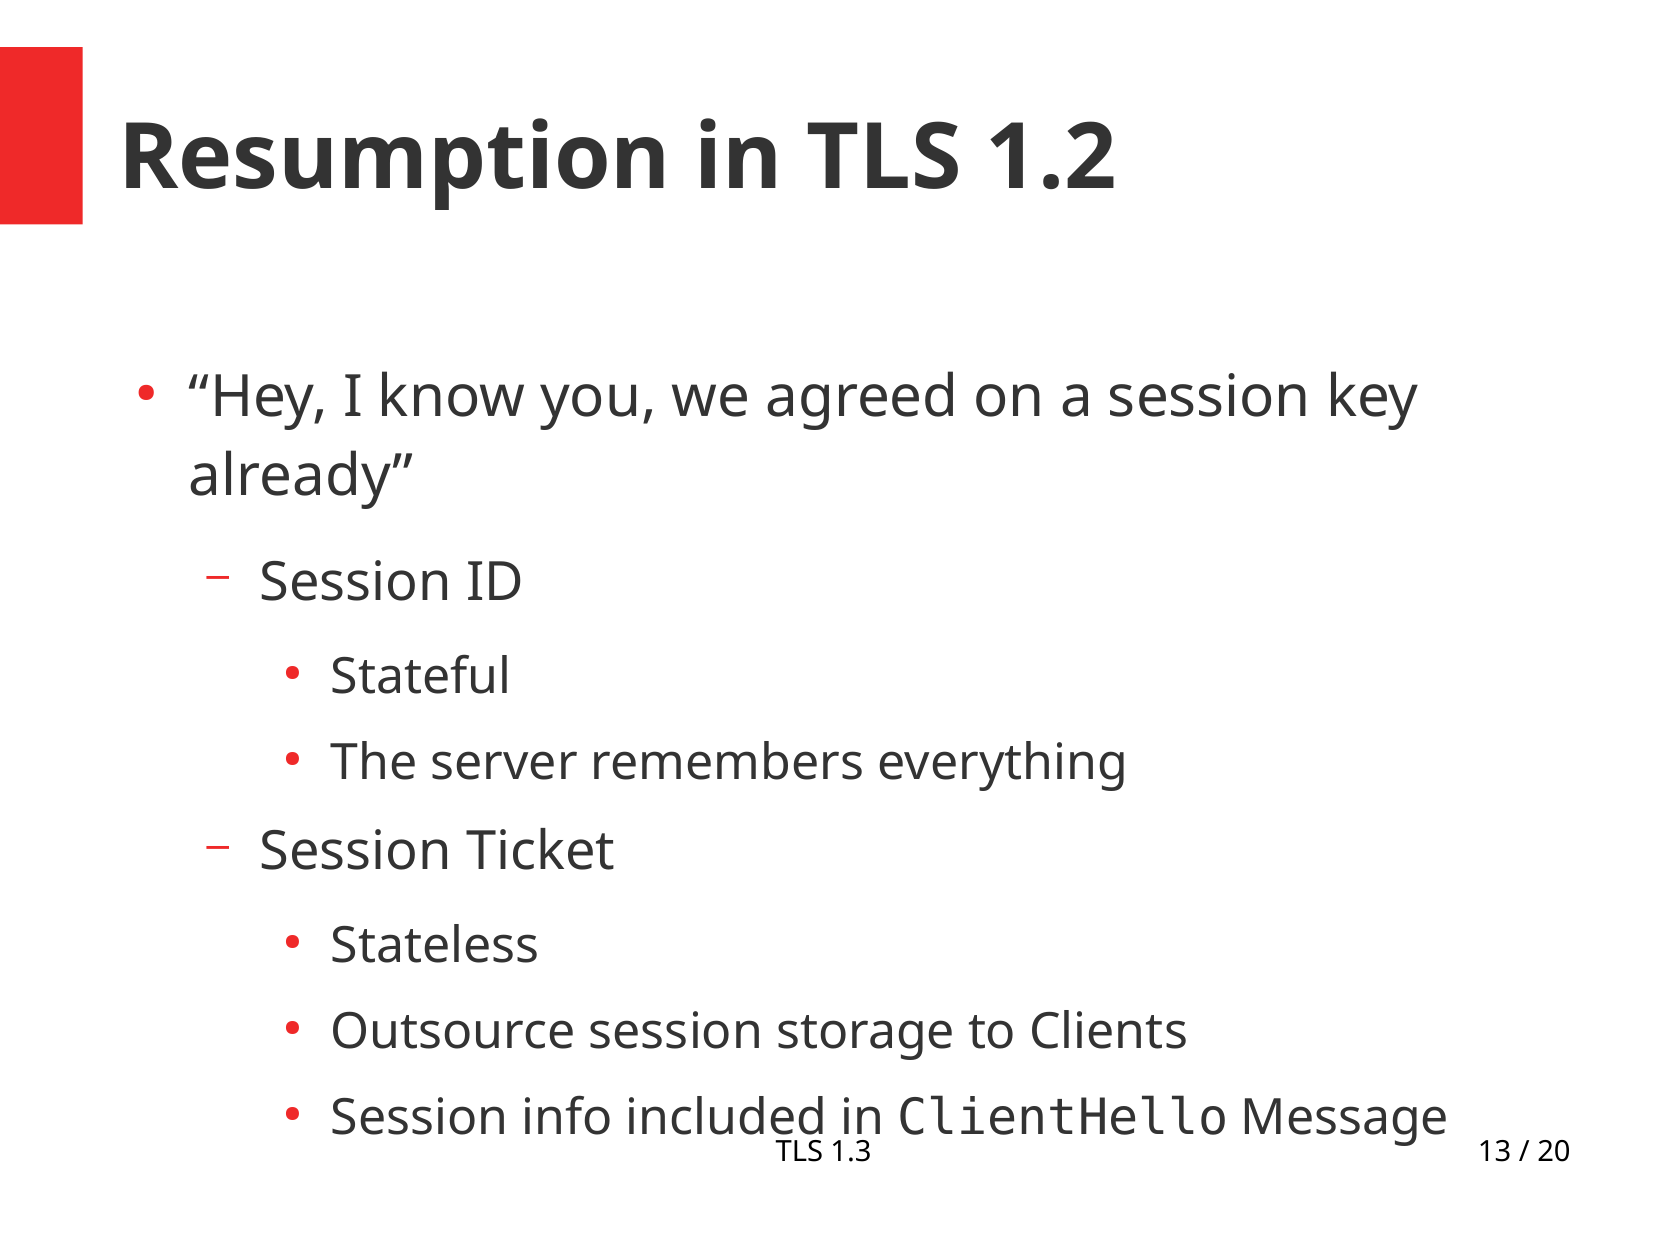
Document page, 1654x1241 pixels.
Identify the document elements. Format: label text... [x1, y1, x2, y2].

list “Hey, I know you, we agreed on a session key already” Session ID Stateful The server remembers everything Session Ticket Stateless Outsource session storage to Clients Session info included in ClientHello Message [118, 354, 1536, 1074]
title Resumption in TLS 1.2 [118, 49, 1571, 257]
